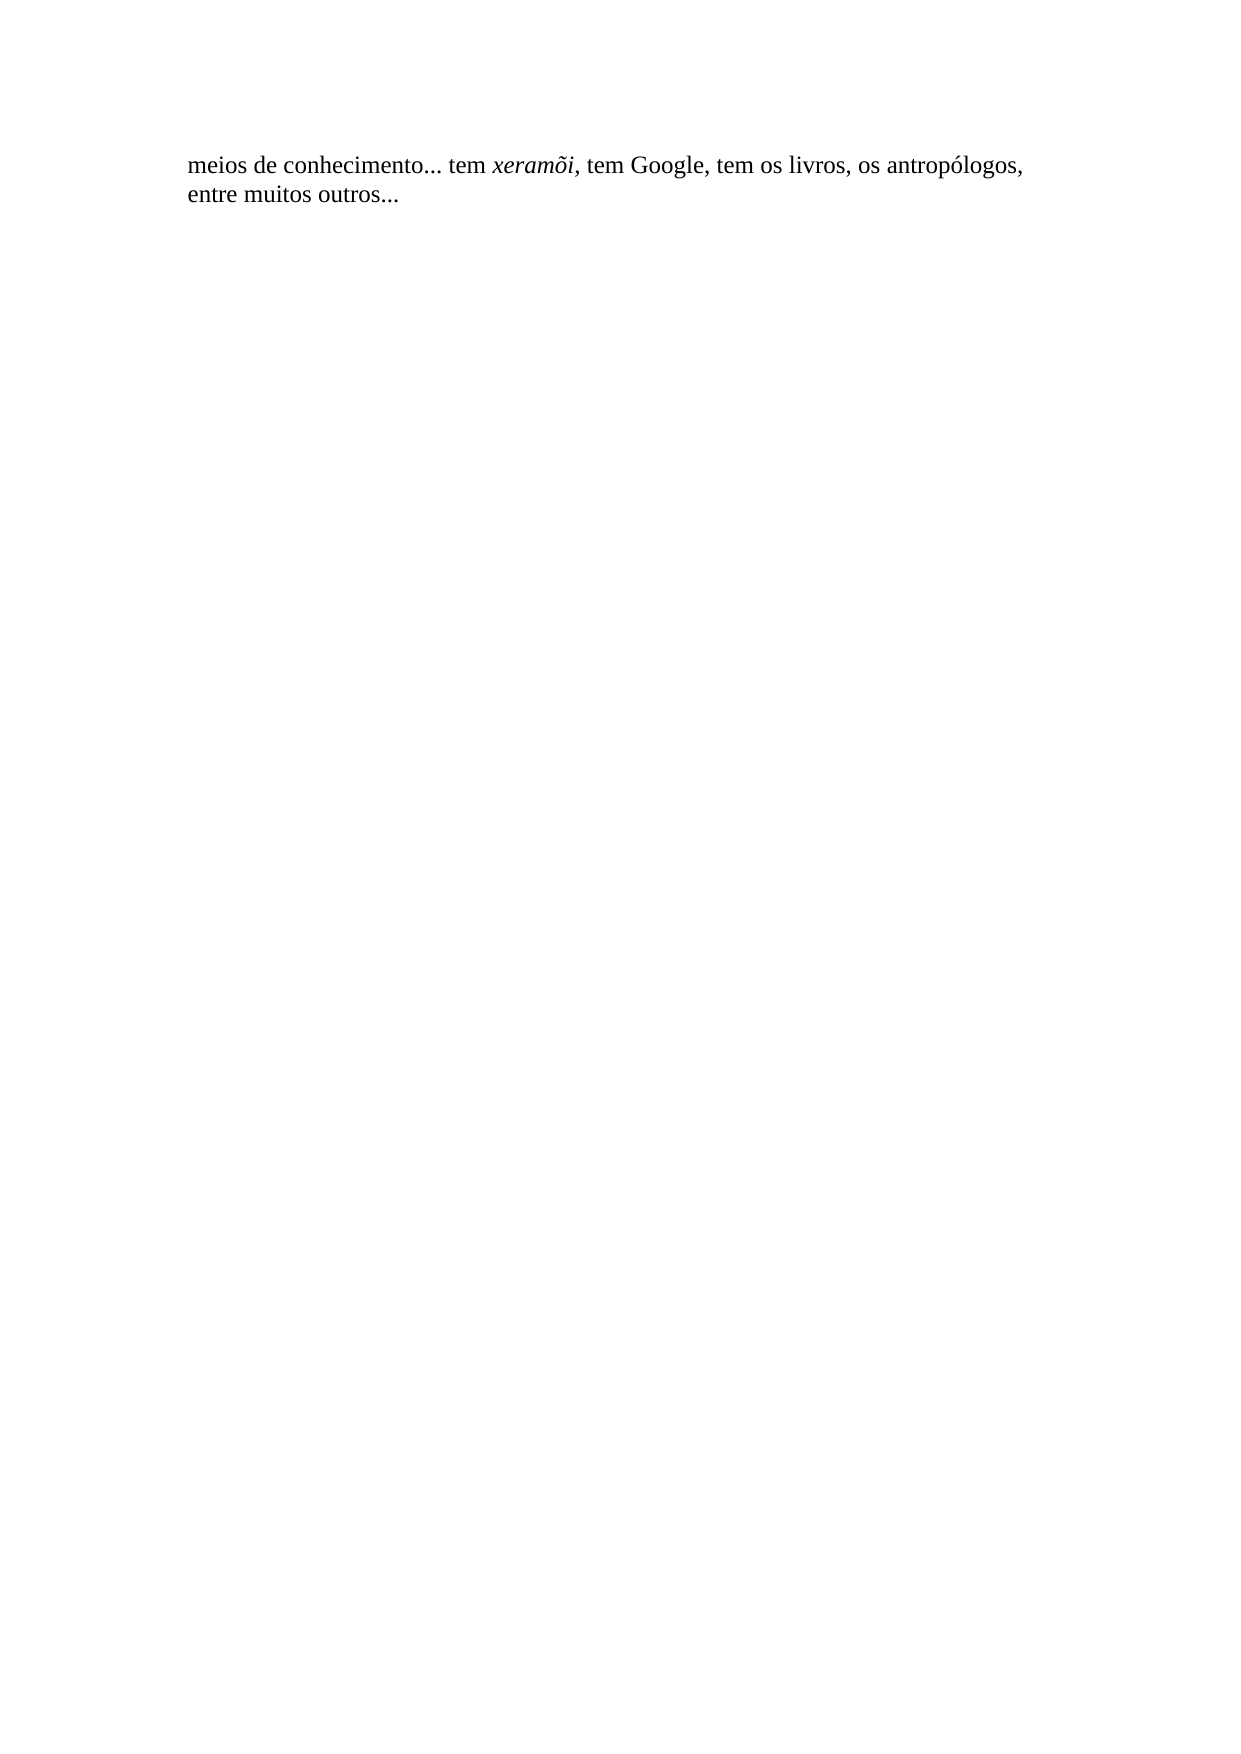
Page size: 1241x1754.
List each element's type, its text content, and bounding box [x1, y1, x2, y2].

text meios de conhecimento... tem xeramõi, tem Google, tem os livros, os antropólogos, entre muitos outros... [187, 150, 1053, 207]
